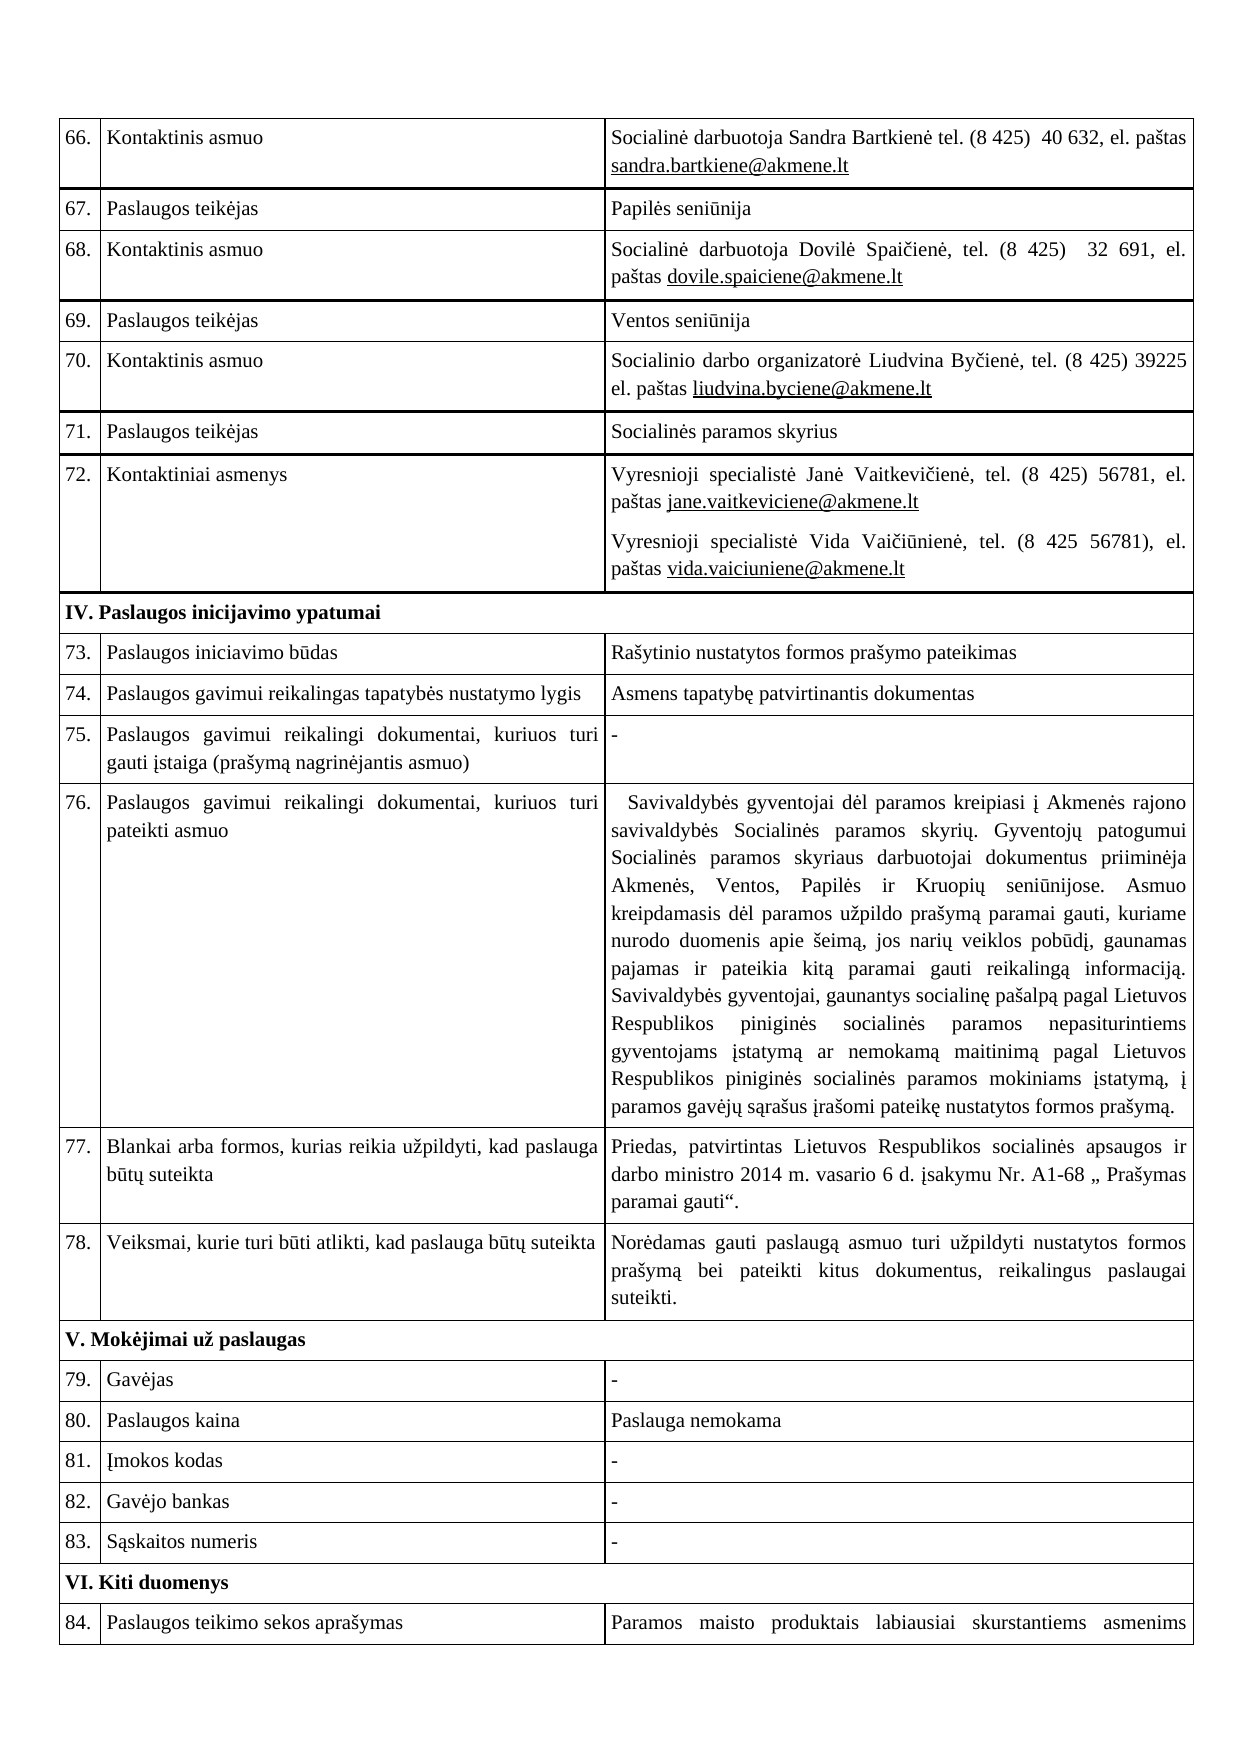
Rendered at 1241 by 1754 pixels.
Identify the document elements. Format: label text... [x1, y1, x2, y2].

table_cell Socialinė darbuotoja Sandra Bartkienė tel. (8 425) 40 632, el. paštas sandra.bartkiene@akmene.lt [606, 119, 1193, 187]
table_cell 81. [60, 1442, 100, 1482]
table_cell Socialinės paramos skyrius [606, 413, 1193, 452]
table_cell 72. [60, 456, 100, 591]
table_cell Paslaugos teikėjas [101, 302, 604, 341]
table_cell Papilės seniūnija [606, 190, 1193, 229]
table_cell Asmens tapatybę patvirtinantis dokumentas [606, 675, 1193, 715]
table_cell Savivaldybės gyventojai dėl paramos kreipiasi į Akmenės rajono savivaldybės Socialinės paramos skyrių. Gyventojų patogumui Socialinės paramos skyriaus darbuotojai dokumentus priiminėja Akmenės, Ventos, Papilės ir Kruopių seniūnijose. Asmuo kreipdamasis dėl paramos užpildo prašymą paramai gauti, kuriame nurodo duomenis apie šeimą, jos narių veiklos pobūdį, gaunamas pajamas ir pateikia kitą paramai gauti reikalingą informaciją. Savivaldybės gyventojai, gaunantys socialinę pašalpą pagal Lietuvos Respublikos piniginės socialinės paramos nepasiturintiems gyventojams įstatymą ar nemokamą maitinimą pagal Lietuvos Respublikos piniginės socialinės paramos mokiniams įstatymą, į paramos gavėjų sąrašus įrašomi pateikę nustatytos formos prašymą. [606, 784, 1193, 1127]
table_cell 68. [60, 231, 100, 298]
table_cell Įmokos kodas [101, 1442, 604, 1482]
table_cell IV. Paslaugos inicijavimo ypatumai [60, 594, 1193, 633]
table_cell Socialinio darbo organizatorė Liudvina Byčienė, tel. (8 425) 39225 el. paštas liudvina.byciene@akmene.lt [606, 342, 1193, 410]
table_cell V. Mokėjimai už paslaugas [60, 1321, 1193, 1360]
table_cell Paslaugos kaina [101, 1402, 604, 1441]
table_cell - [606, 1483, 1193, 1522]
table_cell Paslaugos teikėjas [101, 190, 604, 229]
table_cell Gavėjas [101, 1361, 604, 1401]
table_cell Paslaugos gavimui reikalingi dokumentai, kuriuos turi gauti įstaiga (prašymą nagrinėjantis asmuo) [101, 716, 604, 783]
table_cell 82. [60, 1483, 100, 1522]
table_cell - [606, 1523, 1193, 1563]
table_cell Kontaktinis asmuo [101, 119, 604, 187]
table_cell Kontaktinis asmuo [101, 342, 604, 410]
table_cell 73. [60, 634, 100, 674]
table_cell Blankai arba formos, kurias reikia užpildyti, kad paslauga būtų suteikta [101, 1128, 604, 1223]
table_cell Norėdamas gauti paslaugą asmuo turi užpildyti nustatytos formos prašymą bei pateikti kitus dokumentus, reikalingus paslaugai suteikti. [606, 1224, 1193, 1319]
table_cell Veiksmai, kurie turi būti atlikti, kad paslauga būtų suteikta [101, 1224, 604, 1319]
table_cell 70. [60, 342, 100, 410]
table_cell Priedas, patvirtintas Lietuvos Respublikos socialinės apsaugos ir darbo ministro 2014 m. vasario 6 d. įsakymu Nr. A1-68 „ Prašymas paramai gauti“. [606, 1128, 1193, 1223]
table_cell 71. [60, 413, 100, 452]
table_cell 79. [60, 1361, 100, 1401]
table_cell 74. [60, 675, 100, 715]
table_cell 75. [60, 716, 100, 783]
table_cell 66. [60, 119, 100, 187]
table_cell - [606, 1442, 1193, 1482]
table_cell Kontaktiniai asmenys [101, 456, 604, 591]
table_cell Rašytinio nustatytos formos prašymo pateikimas [606, 634, 1193, 674]
table_cell 76. [60, 784, 100, 1127]
table_cell Paslaugos teikėjas [101, 413, 604, 452]
table_cell Paslaugos gavimui reikalingi dokumentai, kuriuos turi pateikti asmuo [101, 784, 604, 1127]
table_cell - [606, 1361, 1193, 1401]
table_cell Paslaugos teikimo sekos aprašymas [101, 1604, 604, 1644]
table_cell Socialinė darbuotoja Dovilė Spaičienė, tel. (8 425) 32 691, el. paštas dovile.spaiciene@akmene.lt [606, 231, 1193, 298]
table_cell Gavėjo bankas [101, 1483, 604, 1522]
table_cell Vyresnioji specialistė Janė Vaitkevičienė, tel. (8 425) 56781, el. paštas jane.vaitkeviciene@akmene.lt Vyresnioji specialistė Vida Vaičiūnienė, tel. (8 425 56781), el. paštas vida.vaiciuniene@akmene.lt [606, 456, 1193, 591]
table_cell Paramos maisto produktais labiausiai skurstantiems asmenims [606, 1604, 1193, 1644]
table_cell VI. Kiti duomenys [60, 1564, 1193, 1603]
table_cell 83. [60, 1523, 100, 1563]
table_cell 84. [60, 1604, 100, 1644]
table_cell 77. [60, 1128, 100, 1223]
table_cell Ventos seniūnija [606, 302, 1193, 341]
table_cell Paslaugos iniciavimo būdas [101, 634, 604, 674]
table_cell 78. [60, 1224, 100, 1319]
table_cell - [606, 716, 1193, 783]
table_cell 69. [60, 302, 100, 341]
table_cell Sąskaitos numeris [101, 1523, 604, 1563]
table_cell Kontaktinis asmuo [101, 231, 604, 298]
table_cell Paslauga nemokama [606, 1402, 1193, 1441]
table_cell 67. [60, 190, 100, 229]
table_cell Paslaugos gavimui reikalingas tapatybės nustatymo lygis [101, 675, 604, 715]
table_cell 80. [60, 1402, 100, 1441]
